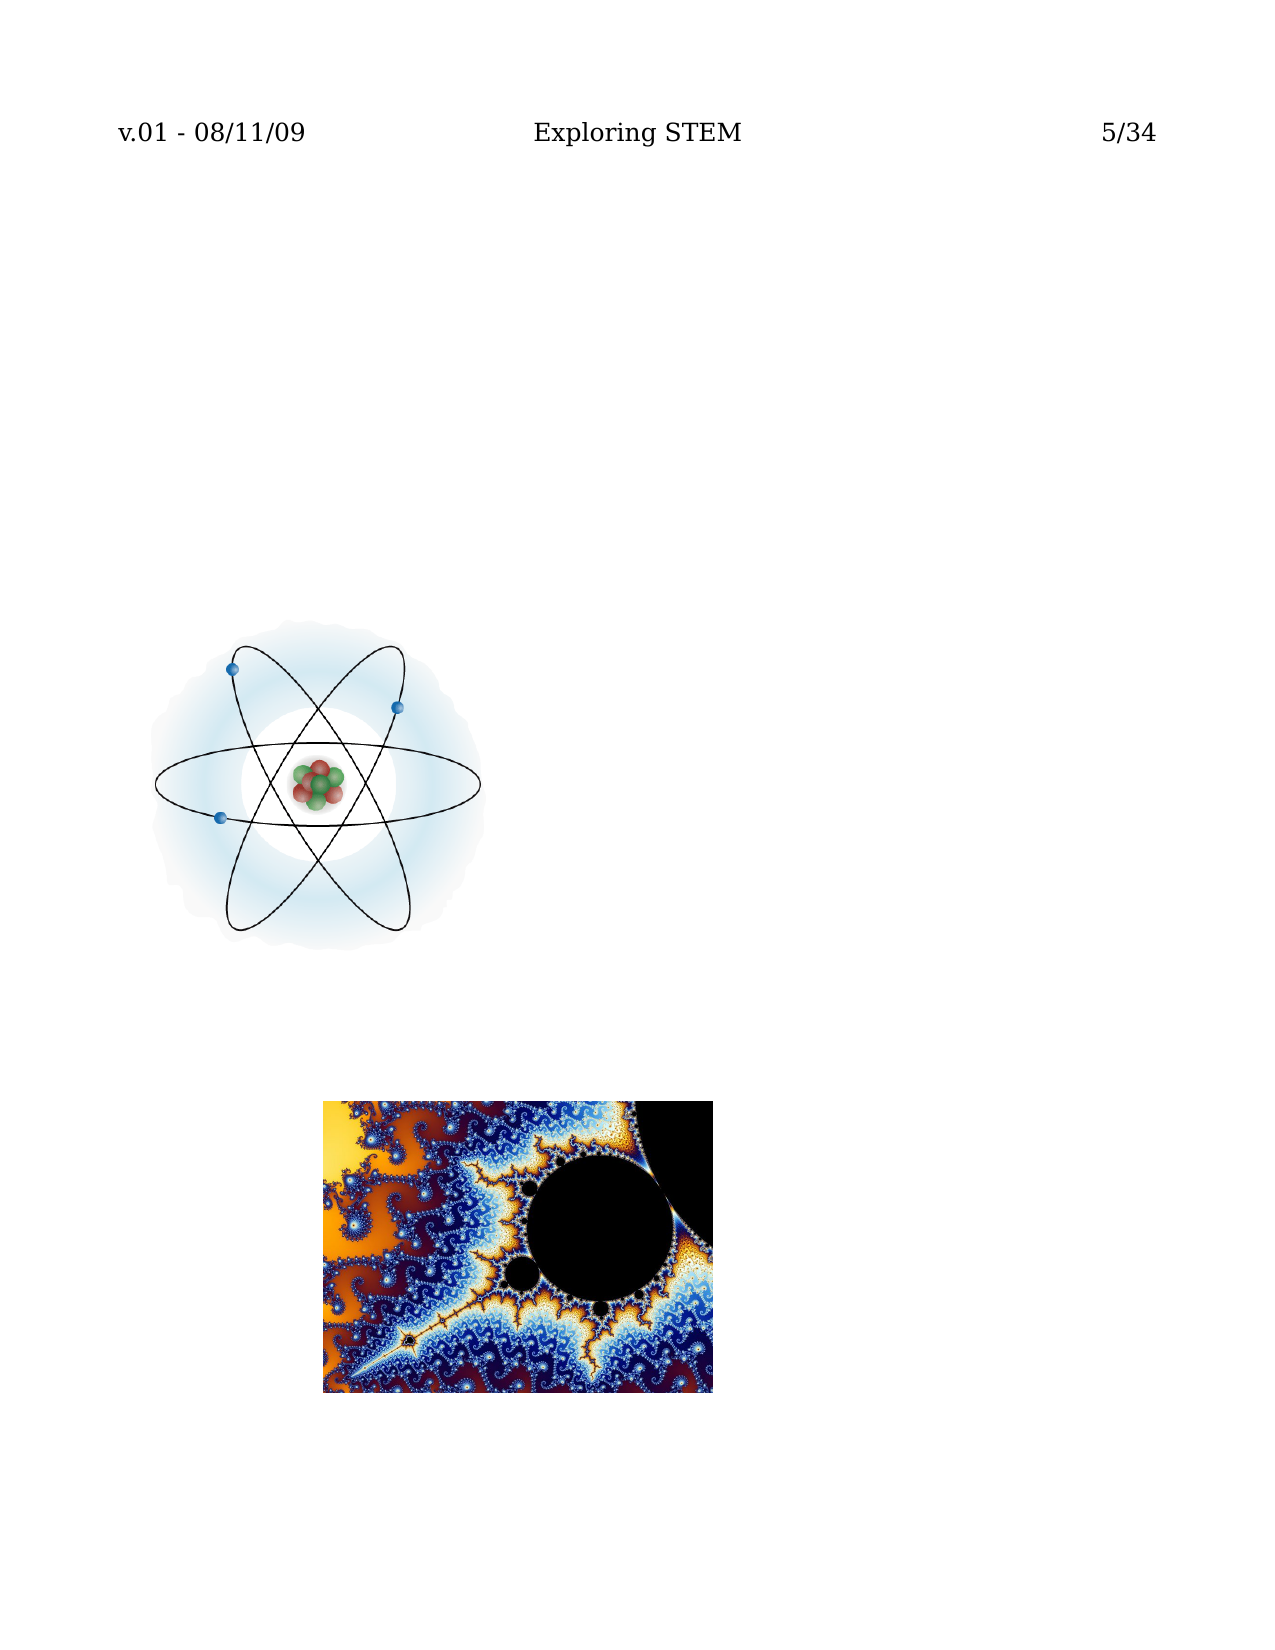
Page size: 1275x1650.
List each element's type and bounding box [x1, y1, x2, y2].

picture [323, 1101, 713, 1393]
picture [148, 615, 487, 953]
